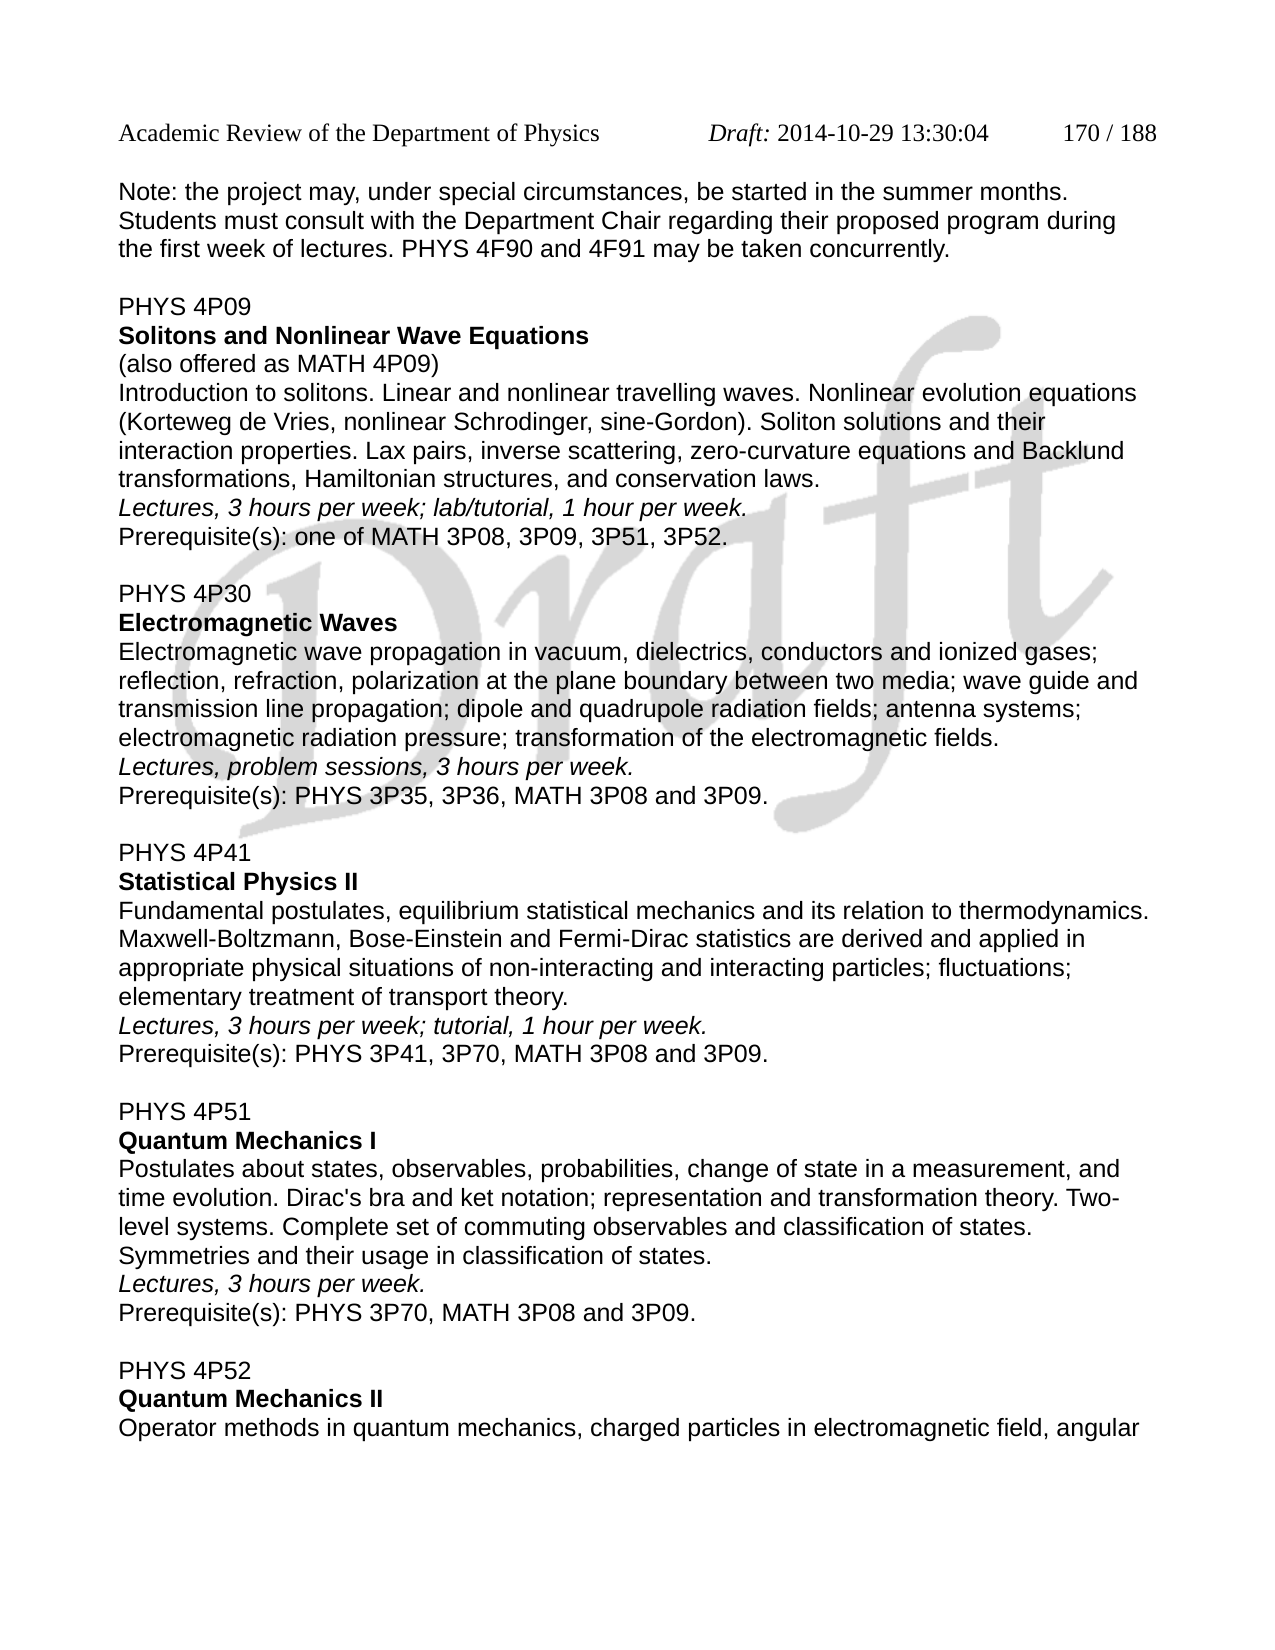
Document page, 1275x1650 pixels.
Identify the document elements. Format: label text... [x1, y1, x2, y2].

text Note: the project may, under special circumstances, be started in the summer months. Students must consult with the Department Chair regarding their proposed program during the first week of lectures. PHYS 4F90 and 4F91 may be taken concurrently. PHYS 4P09 Solitons and Nonlinear Wave Equations (also offered as MATH 4P09) Introduction to solitons. Linear and nonlinear travelling waves. Nonlinear evolution equations (Korteweg de Vries, nonlinear Schrodinger, sine-Gordon). Soliton solutions and their interaction properties. Lax pairs, inverse scattering, zero-curvature equations and Backlund transformations, Hamiltonian structures, and conservation laws. Lectures, 3 hours per week; lab/tutorial, 1 hour per week. Prerequisite(s): one of MATH 3P08, 3P09, 3P51, 3P52. PHYS 4P30 Electromagnetic Waves Electromagnetic wave propagation in vacuum, dielectrics, conductors and ionized gases; reflection, refraction, polarization at the plane boundary between two media; wave guide and transmission line propagation; dipole and quadrupole radiation fields; antenna systems; electromagnetic radiation pressure; transformation of the electromagnetic fields. Lectures, problem sessions, 3 hours per week. Prerequisite(s): PHYS 3P35, 3P36, MATH 3P08 and 3P09. PHYS 4P41 Statistical Physics II Fundamental postulates, equilibrium statistical mechanics and its relation to thermodynamics. Maxwell-Boltzmann, Bose-Einstein and Fermi-Dirac statistics are derived and applied in appropriate physical situations of non-interacting and interacting particles; fluctuations; elementary treatment of transport theory. Lectures, 3 hours per week; tutorial, 1 hour per week. Prerequisite(s): PHYS 3P41, 3P70, MATH 3P08 and 3P09. PHYS 4P51 Quantum Mechanics I Postulates about states, observables, probabilities, change of state in a measurement, and time evolution. Dirac's bra and ket notation; representation and transformation theory. Two-level systems. Complete set of commuting observables and classification of states. Symmetries and their usage in classification of states. Lectures, 3 hours per week. Prerequisite(s): PHYS 3P70, MATH 3P08 and 3P09. PHYS 4P52 Quantum Mechanics II Operator methods in quantum mechanics, charged particles in electromagnetic field, angular [118, 177, 1157, 1442]
picture [118, 1442, 1157, 1532]
picture [118, 118, 1157, 177]
